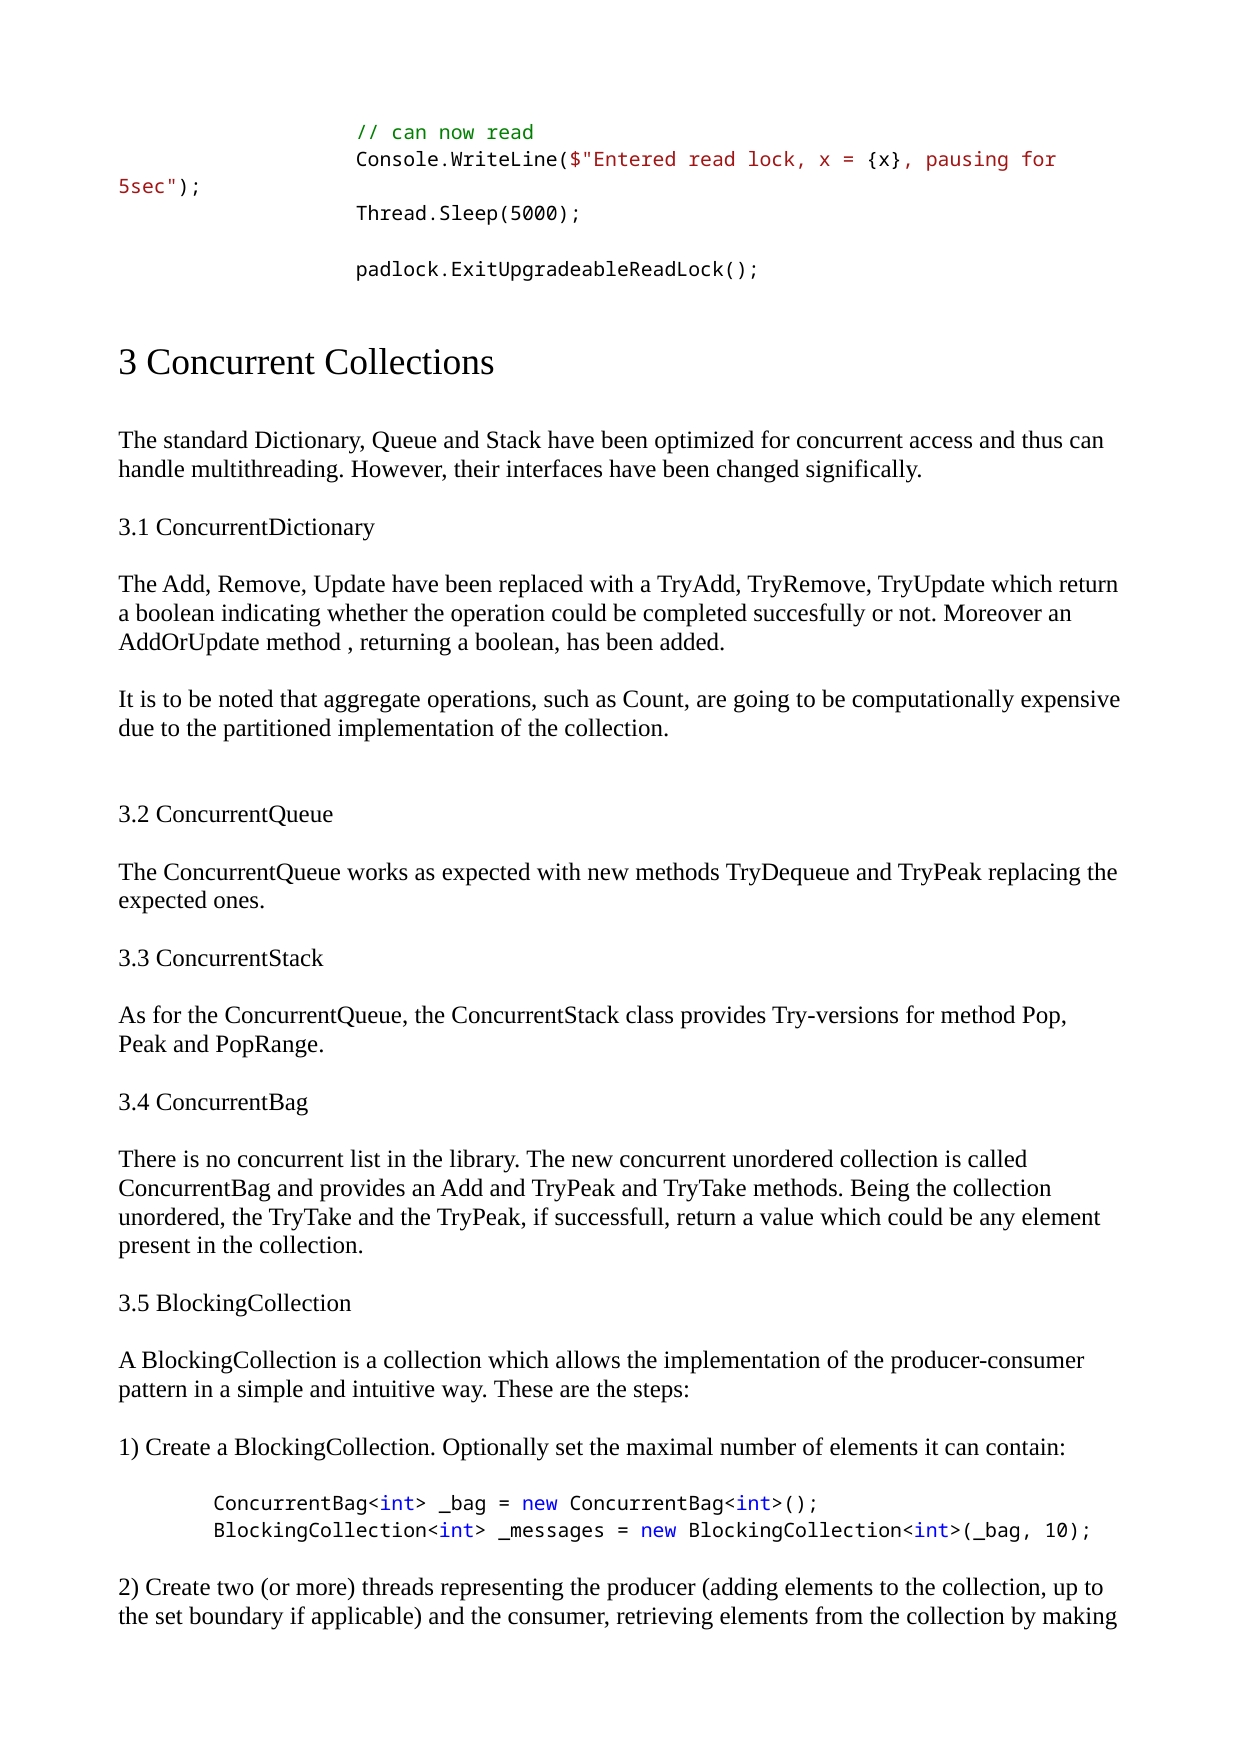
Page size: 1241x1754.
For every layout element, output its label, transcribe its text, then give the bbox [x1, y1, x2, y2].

text The ConcurrentQueue works as expected with new methods TryDequeue and TryPeak replacing the expected ones. [118, 857, 1122, 914]
text 3 Concurrent Collections [118, 339, 1122, 382]
text Console.WriteLine($"Entered read lock, x = {x}, pausing for 5sec"); [118, 145, 1122, 199]
text There is no concurrent list in the library. The new concurrent unordered collection is called ConcurrentBag and provides an Add and TryPeak and TryTake methods. Being the collection unordered, the TryTake and the TryPeak, if successfull, return a value which could be any element present in the collection. [118, 1144, 1122, 1259]
text 3.2 ConcurrentQueue [118, 799, 1122, 828]
text As for the ConcurrentQueue, the ConcurrentStack class provides Try-versions for method Pop, Peak and PopRange. [118, 1001, 1122, 1058]
text A BlockingCollection is a collection which allows the implementation of the producer-consumer pattern in a simple and intuitive way. These are the steps: [118, 1346, 1122, 1403]
text The Add, Remove, Update have been replaced with a TryAdd, TryRemove, TryUpdate which return a boolean indicating whether the operation could be completed succesfully or not. Moreover an AddOrUpdate method , returning a boolean, has been added. [118, 569, 1122, 656]
text Thread.Sleep(5000); [118, 199, 1122, 226]
text 3.3 ConcurrentStack [118, 943, 1122, 972]
text padlock.ExitUpgradeableReadLock(); [118, 255, 1122, 282]
text 2) Create two (or more) threads representing the producer (adding elements to the collection, up to the set boundary if applicable) and the consumer, retrieving elements from the collection by making [118, 1572, 1122, 1629]
text // can now read [118, 118, 1122, 145]
text The standard Dictionary, Queue and Stack have been optimized for concurrent access and thus can handle multithreading. However, their interfaces have been changed significally. [118, 426, 1122, 483]
text 3.1 ConcurrentDictionary [118, 512, 1122, 541]
text 3.4 ConcurrentBag [118, 1087, 1122, 1116]
text It is to be noted that aggregate operations, such as Count, are going to be computationally expensive due to the partitioned implementation of the collection. [118, 684, 1122, 742]
text 3.5 BlockingCollection [118, 1288, 1122, 1317]
text BlockingCollection<int> _messages = new BlockingCollection<int>(_bag, 10); [118, 1516, 1122, 1543]
text ConcurrentBag<int> _bag = new ConcurrentBag<int>(); [118, 1489, 1122, 1516]
text 1) Create a BlockingCollection. Optionally set the maximal number of elements it can contain: [118, 1432, 1122, 1461]
